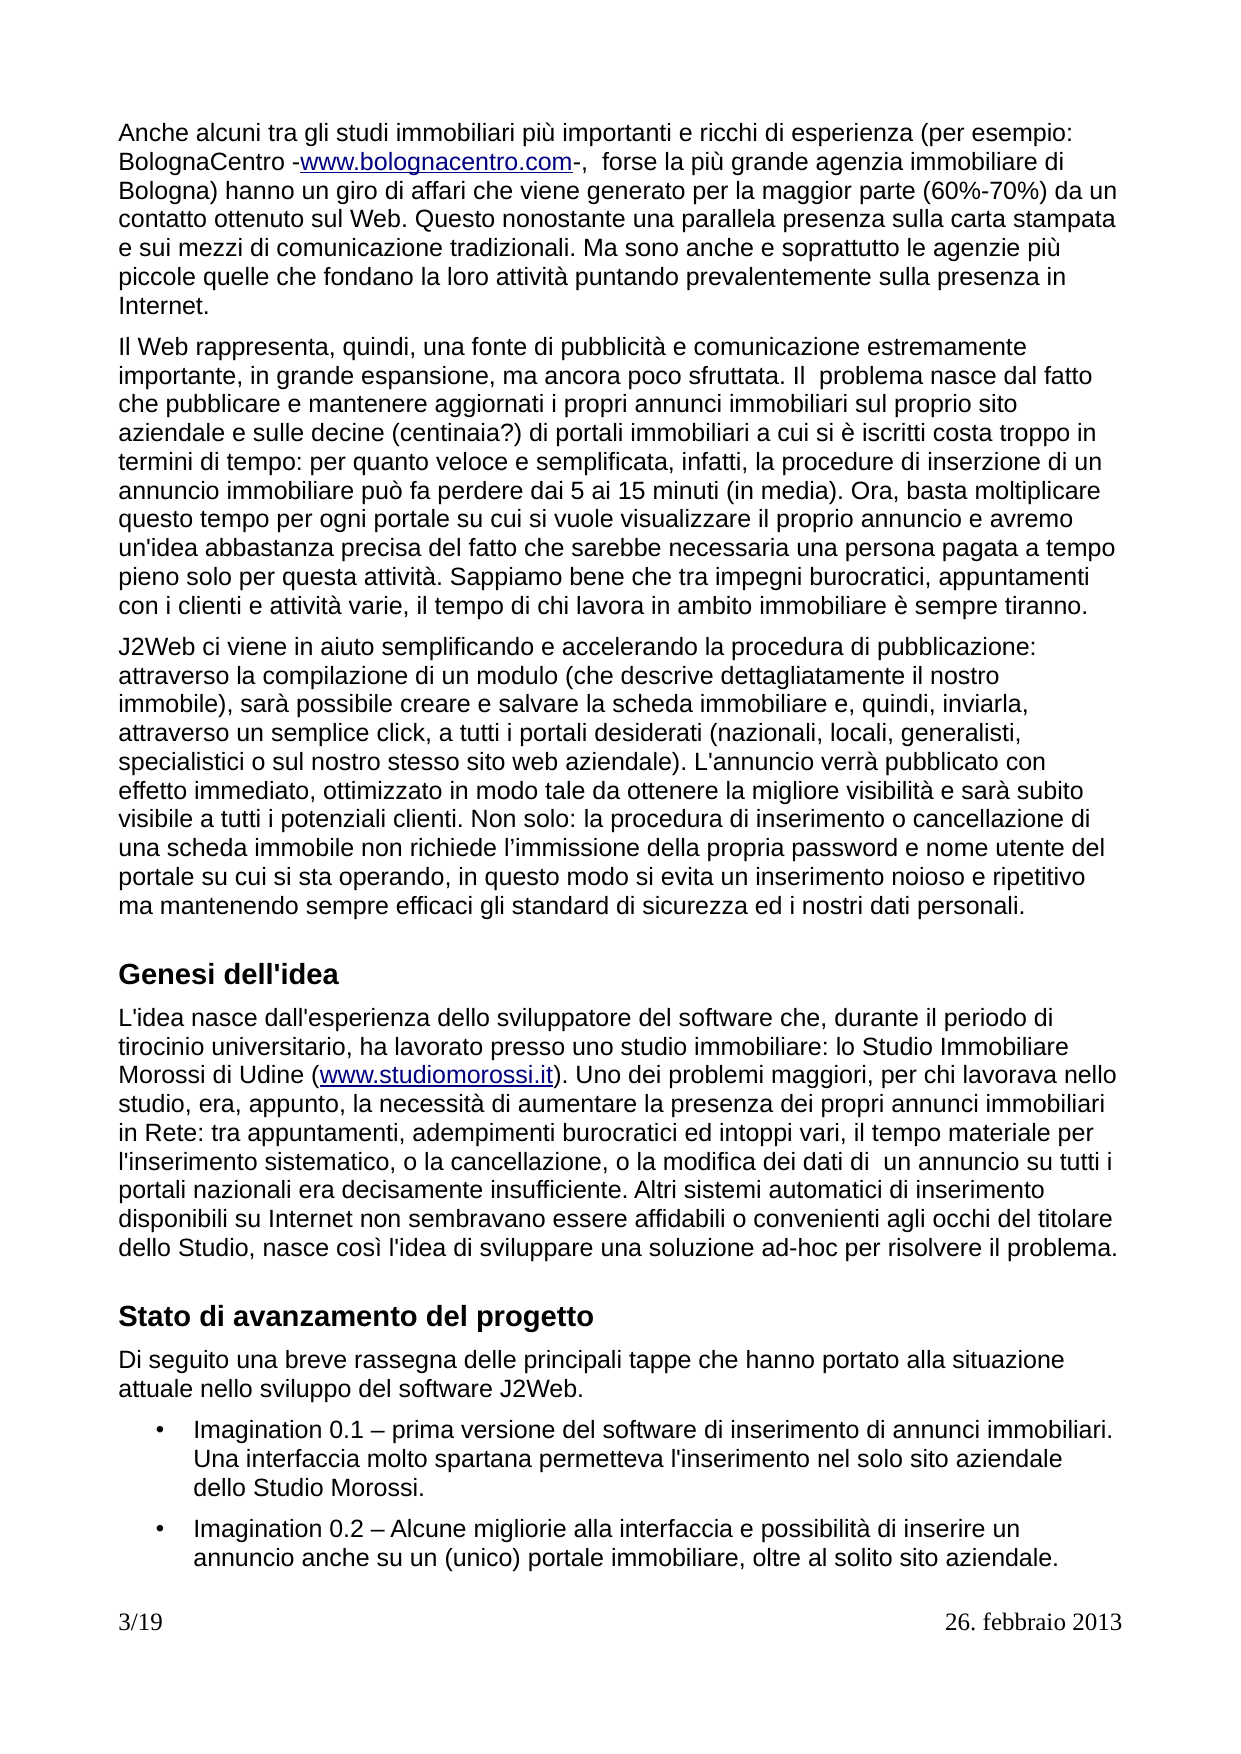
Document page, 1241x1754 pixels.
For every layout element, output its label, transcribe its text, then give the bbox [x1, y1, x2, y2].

subtitle Stato di avanzamento del progetto [118, 1299, 1122, 1333]
subtitle Genesi dell'idea [118, 957, 1122, 990]
text Il Web rappresenta, quindi, una fonte di pubblicità e comunicazione estremamente importante, in grande espansione, ma ancora poco sfruttata. Il problema nasce dal fatto che pubblicare e mantenere aggiornati i propri annunci immobiliari sul proprio sito aziendale e sulle decine (centinaia?) di portali immobiliari a cui si è iscritti costa troppo in termini di tempo: per quanto veloce e semplificata, infatti, la procedure di inserzione di un annuncio immobiliare può fa perdere dai 5 ai 15 minuti (in media). Ora, basta moltiplicare questo tempo per ogni portale su cui si vuole visualizzare il proprio annuncio e avremo un'idea abbastanza precisa del fatto che sarebbe necessaria una persona pagata a tempo pieno solo per questa attività. Sappiamo bene che tra impegni burocratici, appuntamenti con i clienti e attività varie, il tempo di chi lavora in ambito immobiliare è sempre tiranno. [118, 332, 1122, 619]
list Imagination 0.1 – prima versione del software di inserimento di annunci immobiliari. Una interfaccia molto spartana permetteva l'inserimento nel solo sito aziendale dello Studio Morossi. [156, 1415, 1122, 1502]
text Anche alcuni tra gli studi immobiliari più importanti e ricchi di esperienza (per esempio: BolognaCentro -www.bolognacentro.com-, forse la più grande agenzia immobiliare di Bologna) hanno un giro di affari che viene generato per la maggior parte (60%-70%) da un contatto ottenuto sul Web. Questo nonostante una parallela presenza sulla carta stampata e sui mezzi di comunicazione tradizionali. Ma sono anche e soprattutto le agenzie più piccole quelle che fondano la loro attività puntando prevalentemente sulla presenza in Internet. [118, 118, 1122, 319]
list Imagination 0.2 – Alcune migliorie alla interfaccia e possibilità di inserire un annuncio anche su un (unico) portale immobiliare, oltre al solito sito aziendale. [156, 1514, 1122, 1572]
text J2Web ci viene in aiuto semplificando e accelerando la procedura di pubblicazione: attraverso la compilazione di un modulo (che descrive dettagliatamente il nostro immobile), sarà possibile creare e salvare la scheda immobiliare e, quindi, inviarla, attraverso un semplice click, a tutti i portali desiderati (nazionali, locali, generalisti, specialistici o sul nostro stesso sito web aziendale). L'annuncio verrà pubblicato con effetto immediato, ottimizzato in modo tale da ottenere la migliore visibilità e sarà subito visibile a tutti i potenziali clienti. Non solo: la procedura di inserimento o cancellazione di una scheda immobile non richiede l’immissione della propria password e nome utente del portale su cui si sta operando, in questo modo si evita un inserimento noioso e ripetitivo ma mantenendo sempre efficaci gli standard di sicurezza ed i nostri dati personali. [118, 632, 1122, 919]
text L'idea nasce dall'esperienza dello sviluppatore del software che, durante il periodo di tirocinio universitario, ha lavorato presso uno studio immobiliare: lo Studio Immobiliare Morossi di Udine (www.studiomorossi.it). Uno dei problemi maggiori, per chi lavorava nello studio, era, appunto, la necessità di aumentare la presenza dei propri annunci immobiliari in Rete: tra appuntamenti, adempimenti burocratici ed intoppi vari, il tempo materiale per l'inserimento sistematico, o la cancellazione, o la modifica dei dati di un annuncio su tutti i portali nazionali era decisamente insufficiente. Altri sistemi automatici di inserimento disponibili su Internet non sembravano essere affidabili o convenienti agli occhi del titolare dello Studio, nasce così l'idea di sviluppare una soluzione ad-hoc per risolvere il problema. [118, 1003, 1122, 1262]
text Di seguito una breve rassegna delle principali tappe che hanno portato alla situazione attuale nello sviluppo del software J2Web. [118, 1345, 1122, 1403]
